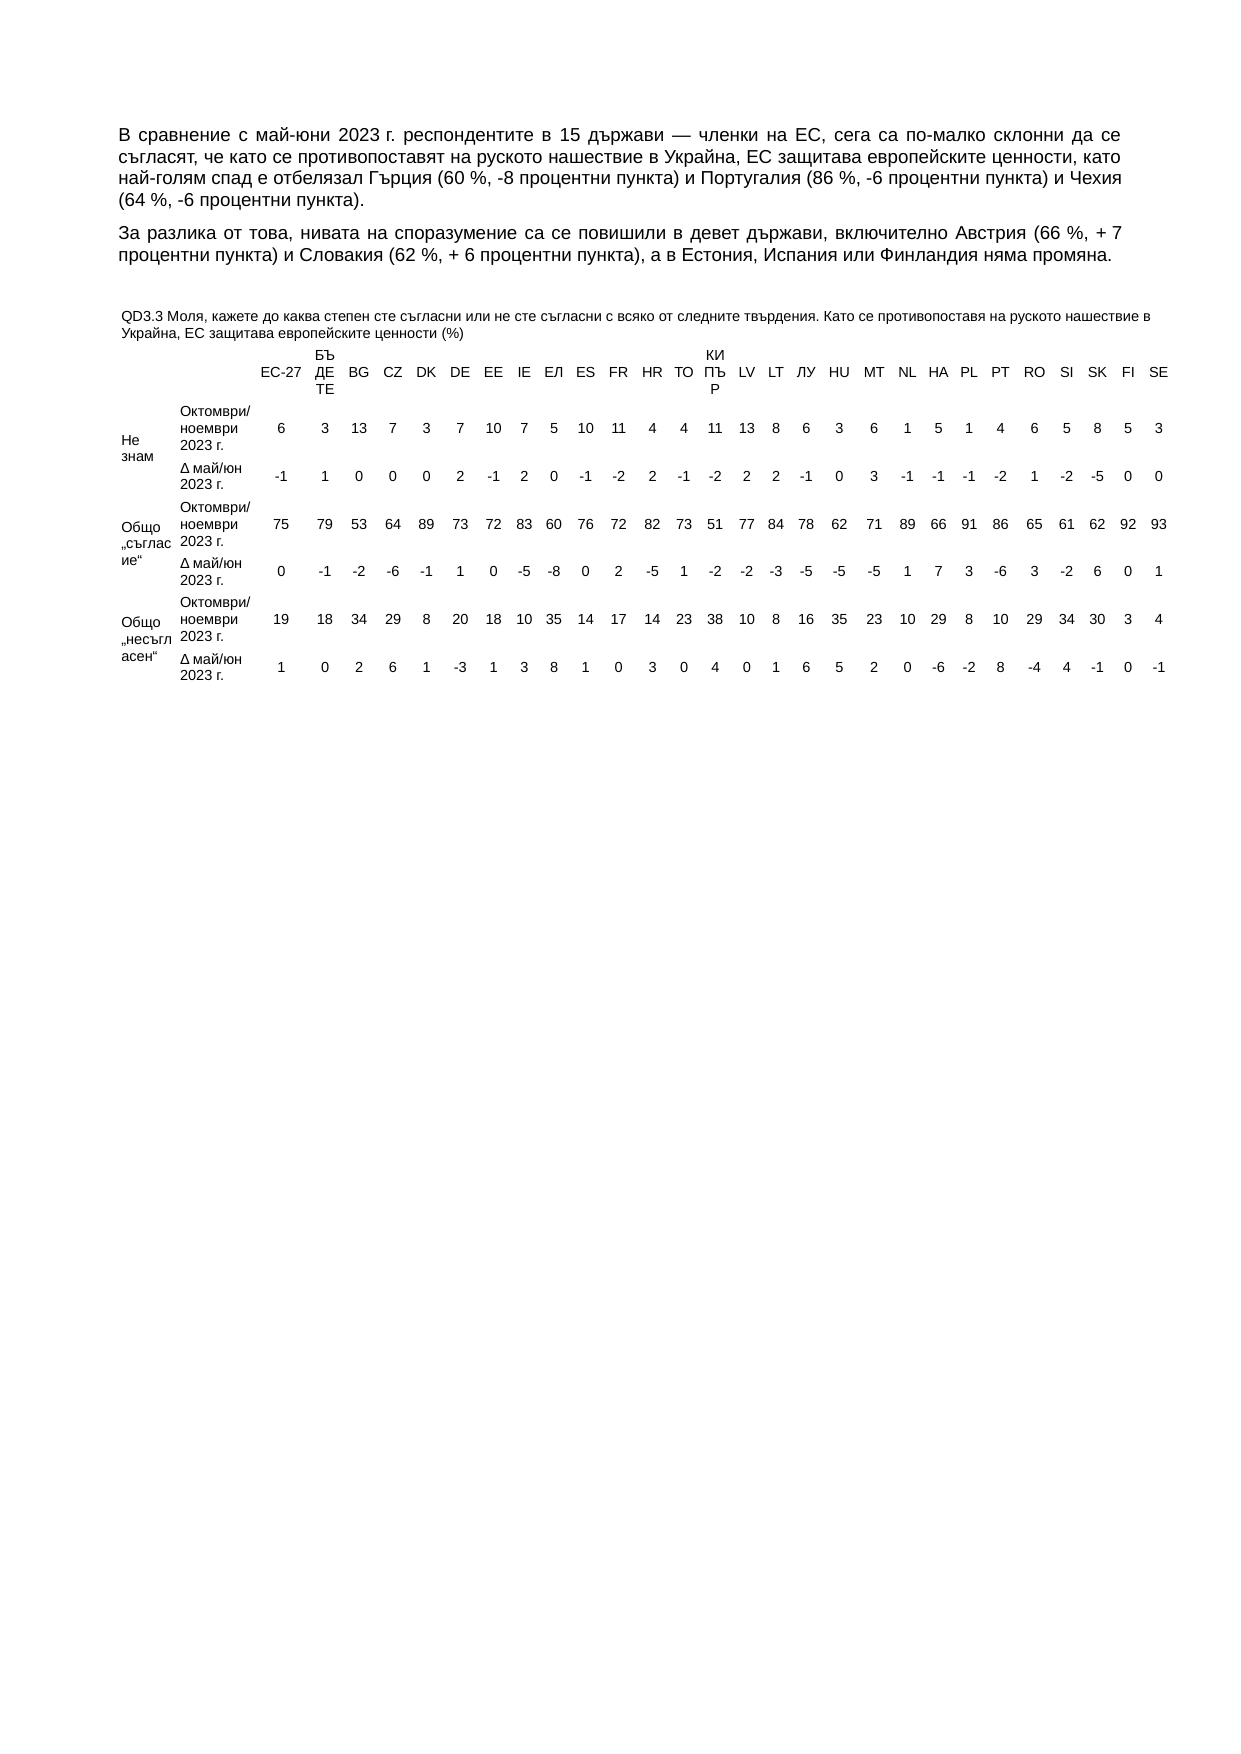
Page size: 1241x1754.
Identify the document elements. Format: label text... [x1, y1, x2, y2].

table_cell 2 [635, 456, 669, 496]
table_cell 16 [790, 591, 822, 647]
text За разлика от това, нивата на споразумение са се повишили в девет държави, включително Австрия (66 %, + 7 процентни пункта) и Словакия (62 %, + 6 процентни пункта), а в Естония, Испания или Финландия няма промяна. [118, 222, 1122, 265]
table_cell -2 [954, 648, 984, 687]
table_cell 1 [954, 400, 984, 456]
table_cell 3 [1016, 552, 1052, 591]
table_header QD3.3 Моля, кажете до каква степен сте съгласни или не сте съгласни с всяко от следните твърдения. Като се противопоставя на руското нашествие в Украйна, ЕС защитава европейските ценности (%) [118, 305, 1175, 344]
table_cell 73 [670, 496, 698, 552]
table_cell 10 [892, 591, 923, 647]
table_cell 4 [984, 400, 1016, 456]
table_cell 38 [698, 591, 732, 647]
table_cell 4 [1142, 591, 1175, 647]
table_cell 29 [376, 591, 409, 647]
table_cell 11 [602, 400, 635, 456]
table_cell 89 [409, 496, 443, 552]
table_cell -5 [790, 552, 822, 591]
table_cell 2 [443, 456, 477, 496]
table_cell 10 [569, 400, 602, 456]
table_cell 1 [1142, 552, 1175, 591]
table_cell 19 [254, 591, 308, 647]
table_cell 20 [443, 591, 477, 647]
table_cell FR [602, 344, 635, 400]
table_cell SK [1081, 344, 1114, 400]
table_cell -1 [1142, 648, 1175, 687]
table_cell 0 [341, 456, 376, 496]
table_cell 84 [761, 496, 790, 552]
table_cell 0 [477, 552, 510, 591]
table_cell 61 [1053, 496, 1081, 552]
table_cell 5 [1114, 400, 1142, 456]
table_cell 77 [732, 496, 761, 552]
table_cell 34 [341, 591, 376, 647]
table_cell 92 [1114, 496, 1142, 552]
table_cell 8 [954, 591, 984, 647]
table_cell -2 [1053, 456, 1081, 496]
table_cell 7 [376, 400, 409, 456]
table_cell 10 [984, 591, 1016, 647]
table_cell PL [954, 344, 984, 400]
table_cell -6 [376, 552, 409, 591]
table_cell 35 [822, 591, 856, 647]
table_cell CZ [376, 344, 409, 400]
table_cell LT [761, 344, 790, 400]
table_cell 35 [538, 591, 569, 647]
table_cell 1 [761, 648, 790, 687]
table_cell -3 [443, 648, 477, 687]
table_cell 2 [510, 456, 538, 496]
table_cell ЕЛ [538, 344, 569, 400]
table_cell -1 [670, 456, 698, 496]
table_cell 1 [308, 456, 341, 496]
table_cell -2 [698, 552, 732, 591]
table_cell 10 [510, 591, 538, 647]
table_cell DE [443, 344, 477, 400]
table_cell ТО [670, 344, 698, 400]
table_cell DK [409, 344, 443, 400]
table_cell 62 [822, 496, 856, 552]
table_cell 71 [856, 496, 892, 552]
table_cell 0 [602, 648, 635, 687]
table_cell MT [856, 344, 892, 400]
table_cell 3 [1114, 591, 1142, 647]
table_cell 62 [1081, 496, 1114, 552]
table_cell -2 [1053, 552, 1081, 591]
table_cell 2 [761, 456, 790, 496]
table_cell -2 [984, 456, 1016, 496]
table_cell 8 [409, 591, 443, 647]
table_cell -5 [510, 552, 538, 591]
table_cell 7 [443, 400, 477, 456]
table_cell -1 [954, 456, 984, 496]
table_cell 72 [477, 496, 510, 552]
table_cell -1 [569, 456, 602, 496]
table_cell 1 [409, 648, 443, 687]
table_cell 6 [790, 400, 822, 456]
table_cell 0 [1114, 552, 1142, 591]
table_cell 4 [635, 400, 669, 456]
table_cell ЕС-27 [254, 344, 308, 400]
table_cell 4 [1053, 648, 1081, 687]
table_cell RO [1016, 344, 1052, 400]
table_cell -2 [732, 552, 761, 591]
table_cell 1 [569, 648, 602, 687]
table_cell -6 [923, 648, 954, 687]
table_cell ЛУ [790, 344, 822, 400]
table_cell 1 [477, 648, 510, 687]
table_cell -1 [790, 456, 822, 496]
table_cell 0 [538, 456, 569, 496]
table_cell Не знам [118, 400, 177, 496]
table_cell [118, 344, 177, 400]
table_cell Общо „съгласие“ [118, 496, 177, 591]
table_cell 2 [732, 456, 761, 496]
table_cell 5 [538, 400, 569, 456]
table_cell 29 [1016, 591, 1052, 647]
table_cell -1 [254, 456, 308, 496]
table_cell 91 [954, 496, 984, 552]
table_cell -2 [698, 456, 732, 496]
table_cell 6 [1016, 400, 1052, 456]
table_cell КИПЪР [698, 344, 732, 400]
table_cell SI [1053, 344, 1081, 400]
table_cell 1 [670, 552, 698, 591]
table_cell 0 [892, 648, 923, 687]
table_cell FI [1114, 344, 1142, 400]
table_cell 64 [376, 496, 409, 552]
table_cell 23 [670, 591, 698, 647]
table_cell Октомври/ноември 2023 г. [177, 496, 254, 552]
table_cell 89 [892, 496, 923, 552]
table_cell Δ май/юн 2023 г. [177, 648, 254, 687]
table_cell 3 [635, 648, 669, 687]
table_cell 13 [341, 400, 376, 456]
table_cell 6 [254, 400, 308, 456]
table_cell 7 [510, 400, 538, 456]
table_cell 1 [892, 400, 923, 456]
table_cell 83 [510, 496, 538, 552]
table_cell 0 [1114, 648, 1142, 687]
table_cell 17 [602, 591, 635, 647]
table_cell 8 [1081, 400, 1114, 456]
table_cell -5 [822, 552, 856, 591]
table_cell Октомври/ноември 2023 г. [177, 591, 254, 647]
table_cell 4 [698, 648, 732, 687]
table_cell 1 [1016, 456, 1052, 496]
table_cell Δ май/юн 2023 г. [177, 552, 254, 591]
table_cell -2 [341, 552, 376, 591]
table_cell 3 [954, 552, 984, 591]
table_cell 0 [670, 648, 698, 687]
table_cell -3 [761, 552, 790, 591]
table_cell БЪДЕТЕ [308, 344, 341, 400]
table_cell 0 [308, 648, 341, 687]
table_cell 4 [670, 400, 698, 456]
table_cell 8 [761, 591, 790, 647]
table_cell -1 [892, 456, 923, 496]
table_cell HR [635, 344, 669, 400]
table_cell 0 [409, 456, 443, 496]
table_cell 76 [569, 496, 602, 552]
table_cell 6 [856, 400, 892, 456]
table_cell 3 [822, 400, 856, 456]
table_cell 14 [569, 591, 602, 647]
table_cell 0 [822, 456, 856, 496]
table_cell 1 [254, 648, 308, 687]
table_cell 60 [538, 496, 569, 552]
table_cell 5 [822, 648, 856, 687]
table_cell 0 [1142, 456, 1175, 496]
table_cell -1 [923, 456, 954, 496]
table_cell 78 [790, 496, 822, 552]
table_cell BG [341, 344, 376, 400]
table_cell -1 [477, 456, 510, 496]
table_cell НА [923, 344, 954, 400]
table_cell 23 [856, 591, 892, 647]
table_cell 1 [443, 552, 477, 591]
table_cell 2 [341, 648, 376, 687]
table_cell 14 [635, 591, 669, 647]
table_cell -1 [1081, 648, 1114, 687]
table_cell NL [892, 344, 923, 400]
table_cell 73 [443, 496, 477, 552]
table_cell ES [569, 344, 602, 400]
table_cell Δ май/юн 2023 г. [177, 456, 254, 496]
table_cell HU [822, 344, 856, 400]
table_cell -5 [1081, 456, 1114, 496]
table_cell 75 [254, 496, 308, 552]
table_cell 3 [510, 648, 538, 687]
table_cell -5 [856, 552, 892, 591]
table_cell 8 [984, 648, 1016, 687]
table_cell 72 [602, 496, 635, 552]
table_cell 10 [477, 400, 510, 456]
table_cell SE [1142, 344, 1175, 400]
table_cell 1 [892, 552, 923, 591]
table_cell 2 [856, 648, 892, 687]
table_cell 6 [376, 648, 409, 687]
table_cell 2 [602, 552, 635, 591]
table_cell Октомври/ноември 2023 г. [177, 400, 254, 456]
table_cell 0 [732, 648, 761, 687]
table_cell 18 [308, 591, 341, 647]
table_cell 0 [1114, 456, 1142, 496]
table_cell 51 [698, 496, 732, 552]
table_cell 86 [984, 496, 1016, 552]
table_cell 3 [308, 400, 341, 456]
table_cell 65 [1016, 496, 1052, 552]
table_cell 8 [761, 400, 790, 456]
table_cell 18 [477, 591, 510, 647]
table_cell 5 [923, 400, 954, 456]
table_cell -5 [635, 552, 669, 591]
table_cell 13 [732, 400, 761, 456]
table_cell LV [732, 344, 761, 400]
table_cell 11 [698, 400, 732, 456]
table_cell 8 [538, 648, 569, 687]
table_cell -4 [1016, 648, 1052, 687]
table_cell -2 [602, 456, 635, 496]
table_cell 3 [1142, 400, 1175, 456]
text В сравнение с май-юни 2023 г. респондентите в 15 държави — членки на ЕС, сега са по-малко склонни да се съгласят, че като се противопоставят на руското нашествие в Украйна, ЕС защитава европейските ценности, като най-голям спад е отбелязал Гърция (60 %, -8 процентни пункта) и Португалия (86 %, -6 процентни пункта) и Чехия (64 %, -6 процентни пункта). [118, 124, 1122, 210]
table_cell -6 [984, 552, 1016, 591]
table_cell 10 [732, 591, 761, 647]
table_cell 5 [1053, 400, 1081, 456]
table_cell 0 [569, 552, 602, 591]
table_cell 7 [923, 552, 954, 591]
table_cell 66 [923, 496, 954, 552]
table_cell Общо „несъгласен“ [118, 591, 177, 687]
table_cell 3 [409, 400, 443, 456]
table_cell 3 [856, 456, 892, 496]
table_cell 0 [376, 456, 409, 496]
table_cell IE [510, 344, 538, 400]
table_cell 79 [308, 496, 341, 552]
table_cell 30 [1081, 591, 1114, 647]
table_cell 29 [923, 591, 954, 647]
table_cell 6 [1081, 552, 1114, 591]
table_cell 82 [635, 496, 669, 552]
table_cell 0 [254, 552, 308, 591]
table_cell 34 [1053, 591, 1081, 647]
table_cell EE [477, 344, 510, 400]
table_cell PT [984, 344, 1016, 400]
table_cell 53 [341, 496, 376, 552]
table_cell -1 [308, 552, 341, 591]
table_cell -8 [538, 552, 569, 591]
table_cell 6 [790, 648, 822, 687]
table_cell 93 [1142, 496, 1175, 552]
table_cell -1 [409, 552, 443, 591]
table_cell [177, 344, 254, 400]
